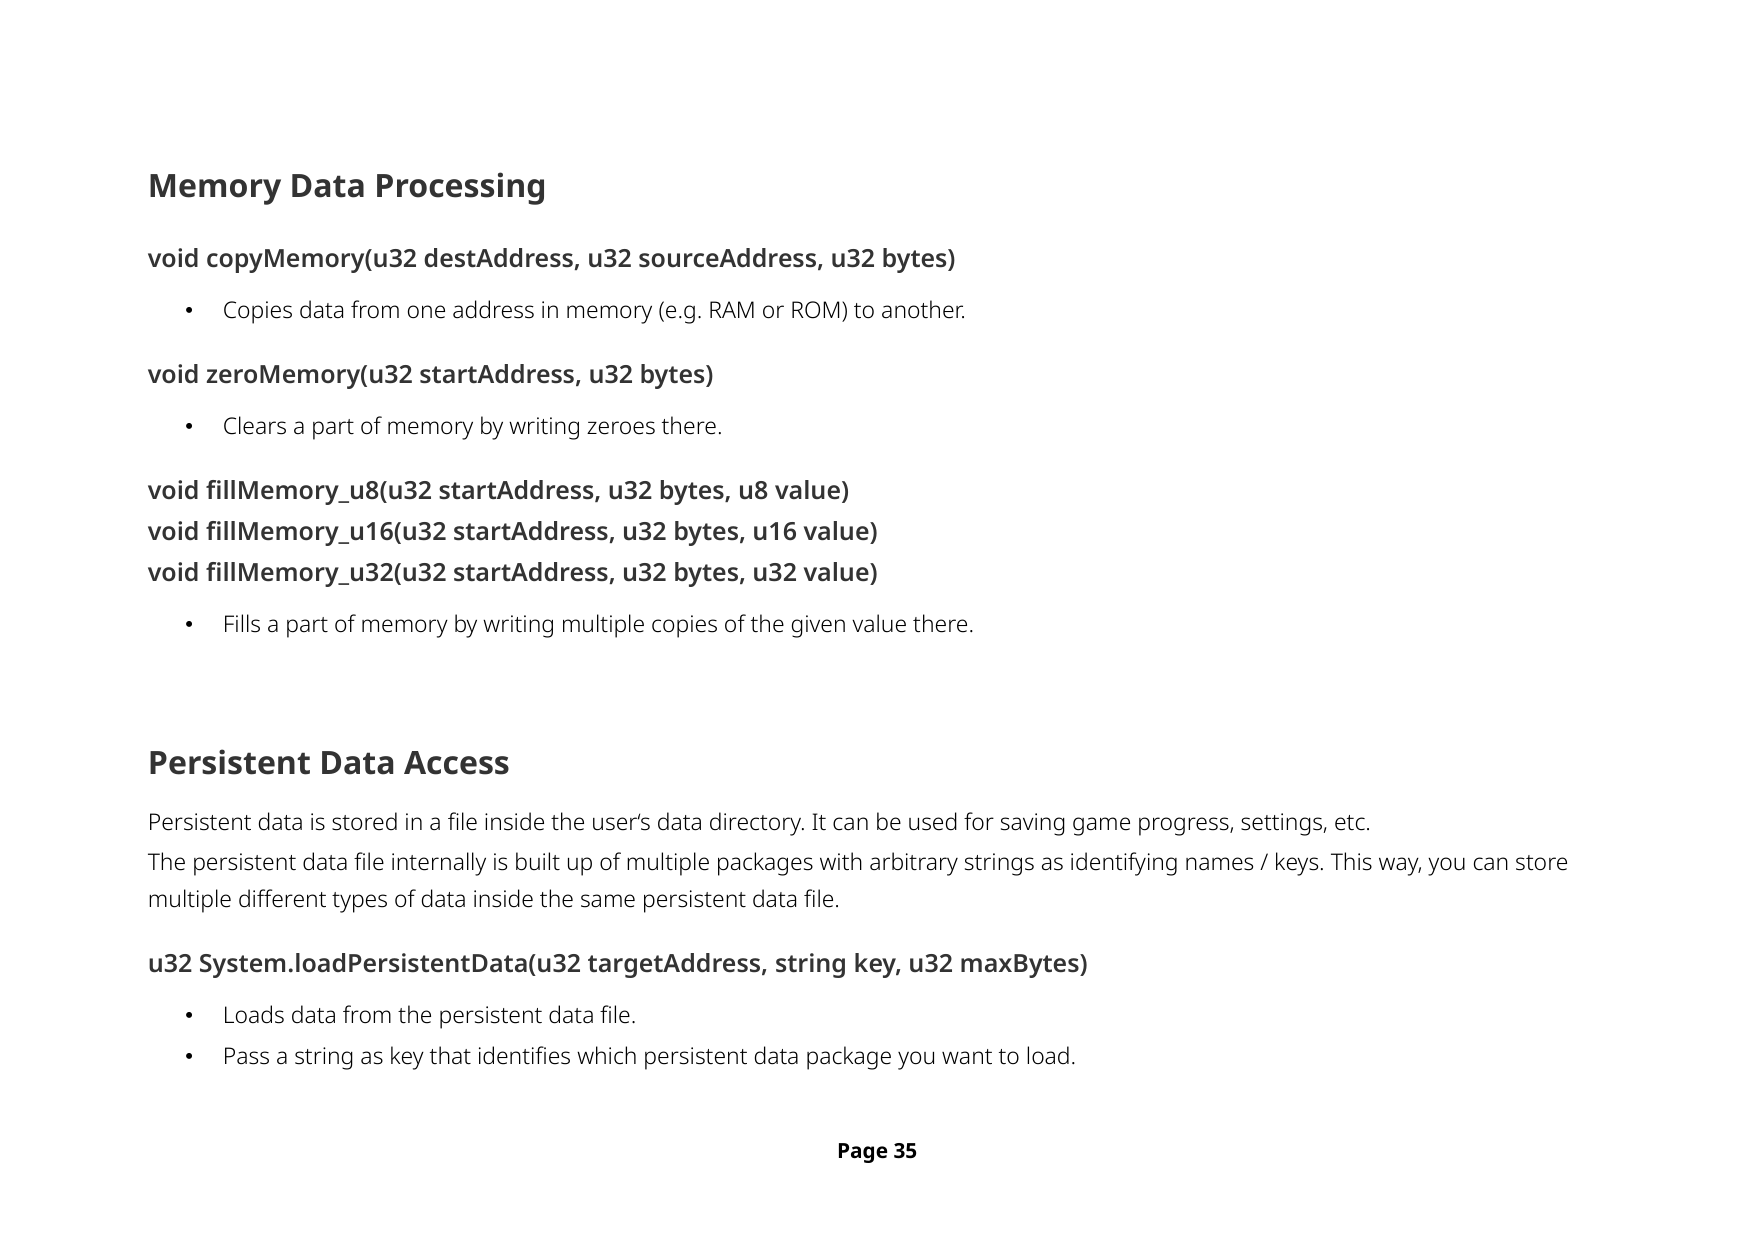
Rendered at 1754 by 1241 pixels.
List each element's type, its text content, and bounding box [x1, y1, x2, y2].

list Fills a part of memory by writing multiple copies of the given value there. [185, 607, 1606, 639]
text Persistent data is stored in a file inside the user‘s data directory. It can be used for saving game progress, settings, etc. [148, 805, 1606, 837]
list Pass a string as key that identifies which persistent data package you want to load. [185, 1039, 1606, 1071]
text The persistent data file internally is built up of multiple packages with arbitrary strings as identifying names / keys. This way, you can store multiple different types of data inside the same persistent data file. [148, 846, 1606, 914]
subtitle void copyMemory(u32 destAddress, u32 sourceAddress, u32 bytes) [148, 241, 1606, 275]
subtitle Persistent Data Access [148, 740, 1606, 784]
list Copies data from one address in memory (e.g. RAM or ROM) to another. [185, 294, 1606, 325]
list Clears a part of memory by writing zeroes there. [185, 410, 1606, 441]
subtitle void zeroMemory(u32 startAddress, u32 bytes) [148, 357, 1606, 391]
subtitle Memory Data Processing [148, 163, 1606, 207]
subtitle u32 System.loadPersistentData(u32 targetAddress, string key, u32 maxBytes) [148, 946, 1606, 980]
list Loads data from the persistent data file. [185, 999, 1606, 1030]
subtitle void fillMemory_u8(u32 startAddress, u32 bytes, u8 value) void fillMemory_u16(u32 startAddress, u32 bytes, u16 value) void fillMemory_u32(u32 startAddress, u32 bytes, u32 value) [148, 472, 1606, 588]
